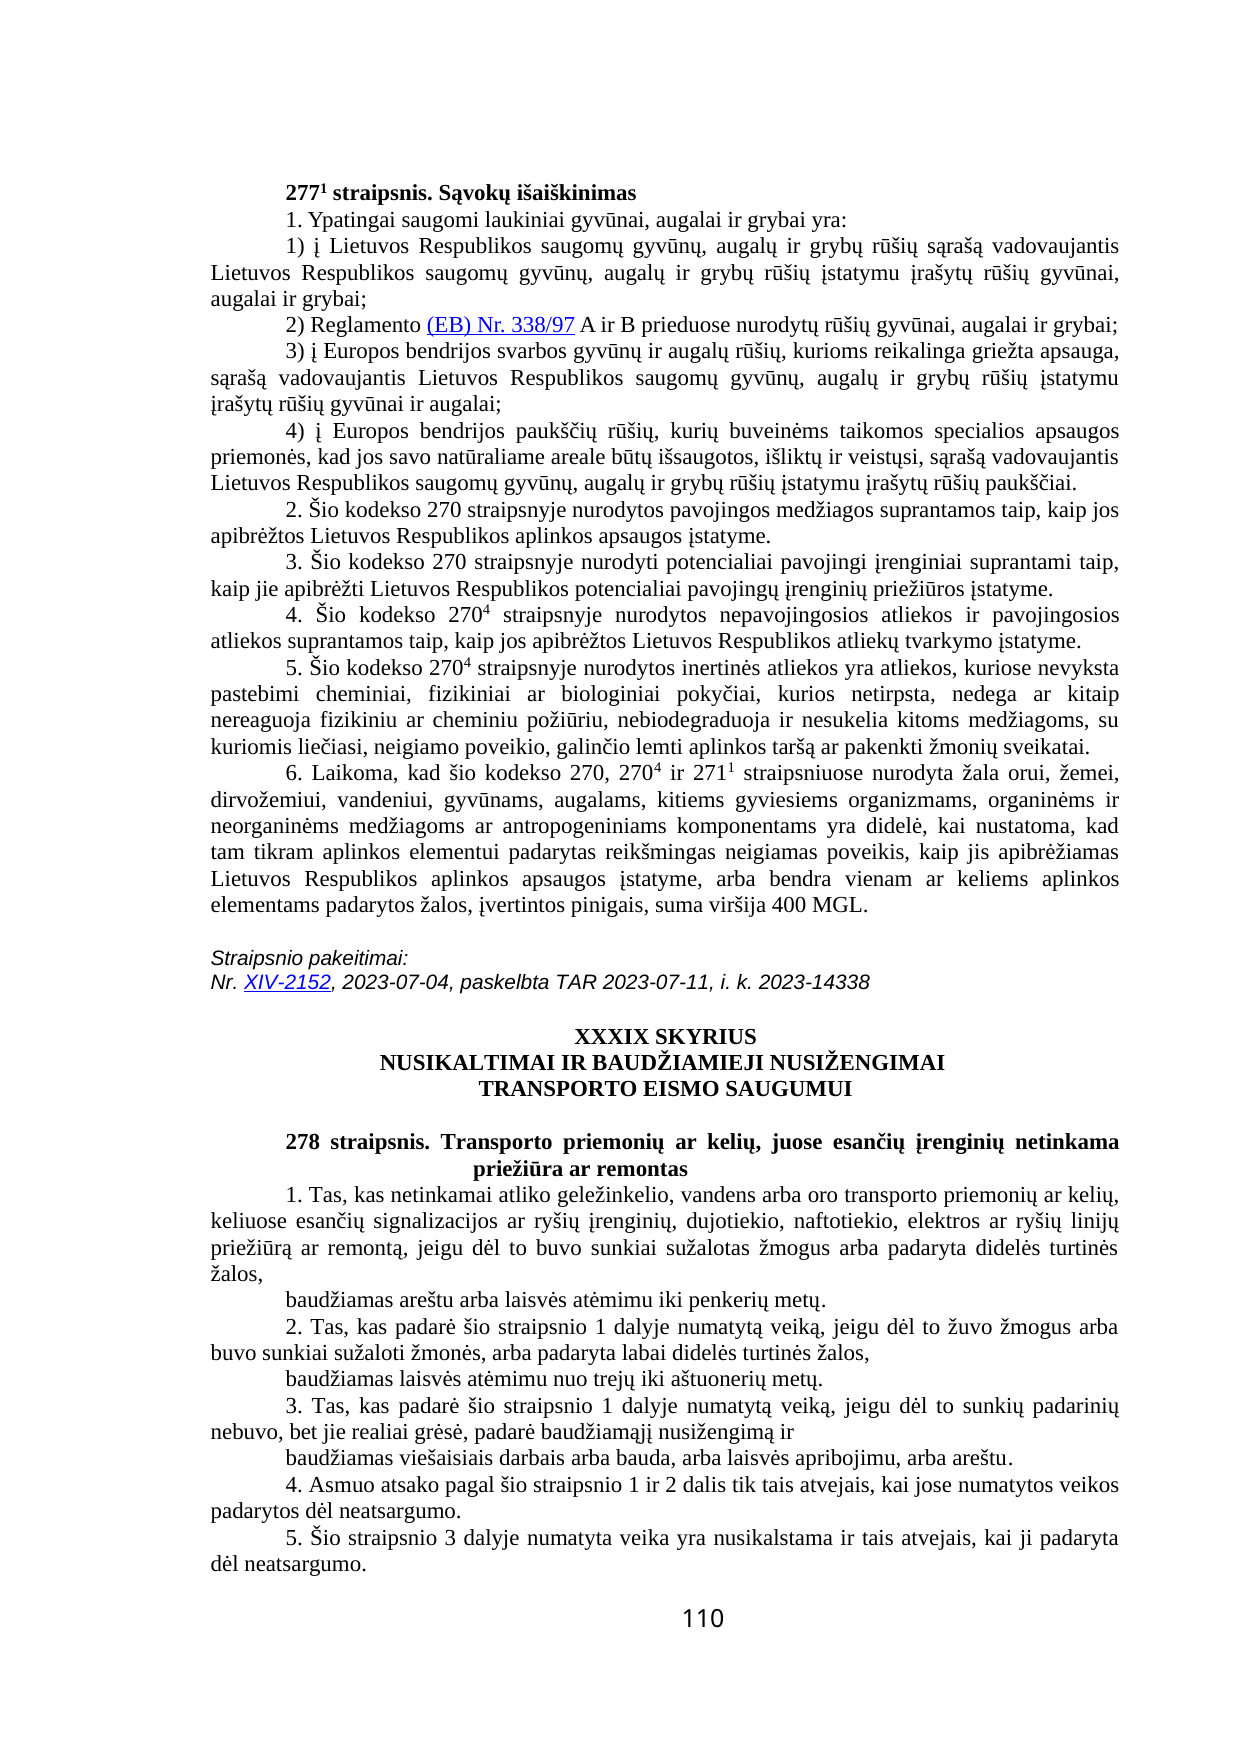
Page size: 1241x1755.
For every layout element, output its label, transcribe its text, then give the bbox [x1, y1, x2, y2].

text NUSIKALTIMAI IR BAUDŽIAMIEJI NUSIŽENGIMAI TRANSPORTO EISMO SAUGUMUI [210, 1049, 1120, 1102]
text 278 straipsnis. Transporto priemonių ar kelių, juose esančių įrenginių netinkama priežiūra ar remontas [285, 1128, 1120, 1181]
text 5. Šio straipsnio 3 dalyje numatyta veika yra nusikalstama ir tais atvejais, kai ji padaryta dėl neatsargumo. [210, 1523, 1120, 1576]
text 2) Reglamento (EB) Nr. 338/97 A ir B prieduose nurodytų rūšių gyvūnai, augalai ir grybai; [210, 311, 1120, 338]
text 2. Tas, kas padarė šio straipsnio 1 dalyje numatytą veiką, jeigu dėl to žuvo žmogus arba buvo sunkiai sužaloti žmonės, arba padaryta labai didelės turtinės žalos, [210, 1313, 1120, 1365]
text 1. Tas, kas netinkamai atliko geležinkelio, vandens arba oro transporto priemonių ar kelių, keliuose esančių signalizacijos ar ryšių įrenginių, dujotiekio, naftotiekio, elektros ar ryšių linijų priežiūrą ar remontą, jeigu dėl to buvo sunkiai sužalotas žmogus arba padaryta didelės turtinės žalos, [210, 1181, 1120, 1286]
text 6. Laikoma, kad šio kodekso 270, 2704 ir 2711 straipsniuose nurodyta žala orui, žemei, dirvožemiui, vandeniui, gyvūnams, augalams, kitiems gyviesiems organizmams, organinėms ir neorganinėms medžiagoms ar antropogeniniams komponentams yra didelė, kai nustatoma, kad tam tikram aplinkos elementui padarytas reikšmingas neigiamas poveikis, kaip jis apibrėžiamas Lietuvos Respublikos aplinkos apsaugos įstatyme, arba bendra vienam ar keliems aplinkos elementams padarytos žalos, įvertintos pinigais, suma viršija 400 MGL. [210, 759, 1120, 917]
text 4. Asmuo atsako pagal šio straipsnio 1 ir 2 dalis tik tais atvejais, kai jose numatytos veikos padarytos dėl neatsargumo. [210, 1471, 1120, 1523]
text Nr. XIV-2152, 2023-07-04, paskelbta TAR 2023-07-11, i. k. 2023-14338 [210, 970, 1120, 994]
text 3. Tas, kas padarė šio straipsnio 1 dalyje numatytą veiką, jeigu dėl to sunkių padarinių nebuvo, bet jie realiai grėsė, padarė baudžiamąjį nusižengimą ir [210, 1392, 1120, 1444]
text 4) į Europos bendrijos paukščių rūšių, kurių buveinėms taikomos specialios apsaugos priemonės, kad jos savo natūraliame areale būtų išsaugotos, išliktų ir veistųsi, sąrašą vadovaujantis Lietuvos Respublikos saugomų gyvūnų, augalų ir grybų rūšių įstatymu įrašytų rūšių paukščiai. [210, 417, 1120, 496]
text XXXIX SKYRIUS [210, 1023, 1120, 1049]
text Straipsnio pakeitimai: [210, 946, 1120, 970]
text 2. Šio kodekso 270 straipsnyje nurodytos pavojingos medžiagos suprantamos taip, kaip jos apibrėžtos Lietuvos Respublikos aplinkos apsaugos įstatyme. [210, 496, 1120, 548]
text 5. Šio kodekso 2704 straipsnyje nurodytos inertinės atliekos yra atliekos, kuriose nevyksta pastebimi cheminiai, fizikiniai ar biologiniai pokyčiai, kurios netirpsta, nedega ar kitaip nereaguoja fizikiniu ar cheminiu požiūriu, nebiodegraduoja ir nesukelia kitoms medžiagoms, su kuriomis liečiasi, neigiamo poveikio, galinčio lemti aplinkos taršą ar pakenkti žmonių sveikatai. [210, 654, 1120, 759]
text baudžiamas viešaisiais darbais arba bauda, arba laisvės apribojimu, arba areštu. [210, 1444, 1120, 1471]
text 1) į Lietuvos Respublikos saugomų gyvūnų, augalų ir grybų rūšių sąrašą vadovaujantis Lietuvos Respublikos saugomų gyvūnų, augalų ir grybų rūšių įstatymu įrašytų rūšių gyvūnai, augalai ir grybai; [210, 232, 1120, 311]
text 1. Ypatingai saugomi laukiniai gyvūnai, augalai ir grybai yra: [210, 206, 1120, 232]
text 3. Šio kodekso 270 straipsnyje nurodyti potencialiai pavojingi įrenginiai suprantami taip, kaip jie apibrėžti Lietuvos Respublikos potencialiai pavojingų įrenginių priežiūros įstatyme. [210, 548, 1120, 601]
text 3) į Europos bendrijos svarbos gyvūnų ir augalų rūšių, kurioms reikalinga griežta apsauga, sąrašą vadovaujantis Lietuvos Respublikos saugomų gyvūnų, augalų ir grybų rūšių įstatymu įrašytų rūšių gyvūnai ir augalai; [210, 338, 1120, 417]
text 2771 straipsnis. Sąvokų išaiškinimas [210, 179, 1120, 206]
text 4. Šio kodekso 2704 straipsnyje nurodytos nepavojingosios atliekos ir pavojingosios atliekos suprantamos taip, kaip jos apibrėžtos Lietuvos Respublikos atliekų tvarkymo įstatyme. [210, 601, 1120, 654]
text baudžiamas areštu arba laisvės atėmimu iki penkerių metų. [210, 1286, 1120, 1313]
text baudžiamas laisvės atėmimu nuo trejų iki aštuonerių metų. [210, 1365, 1120, 1392]
